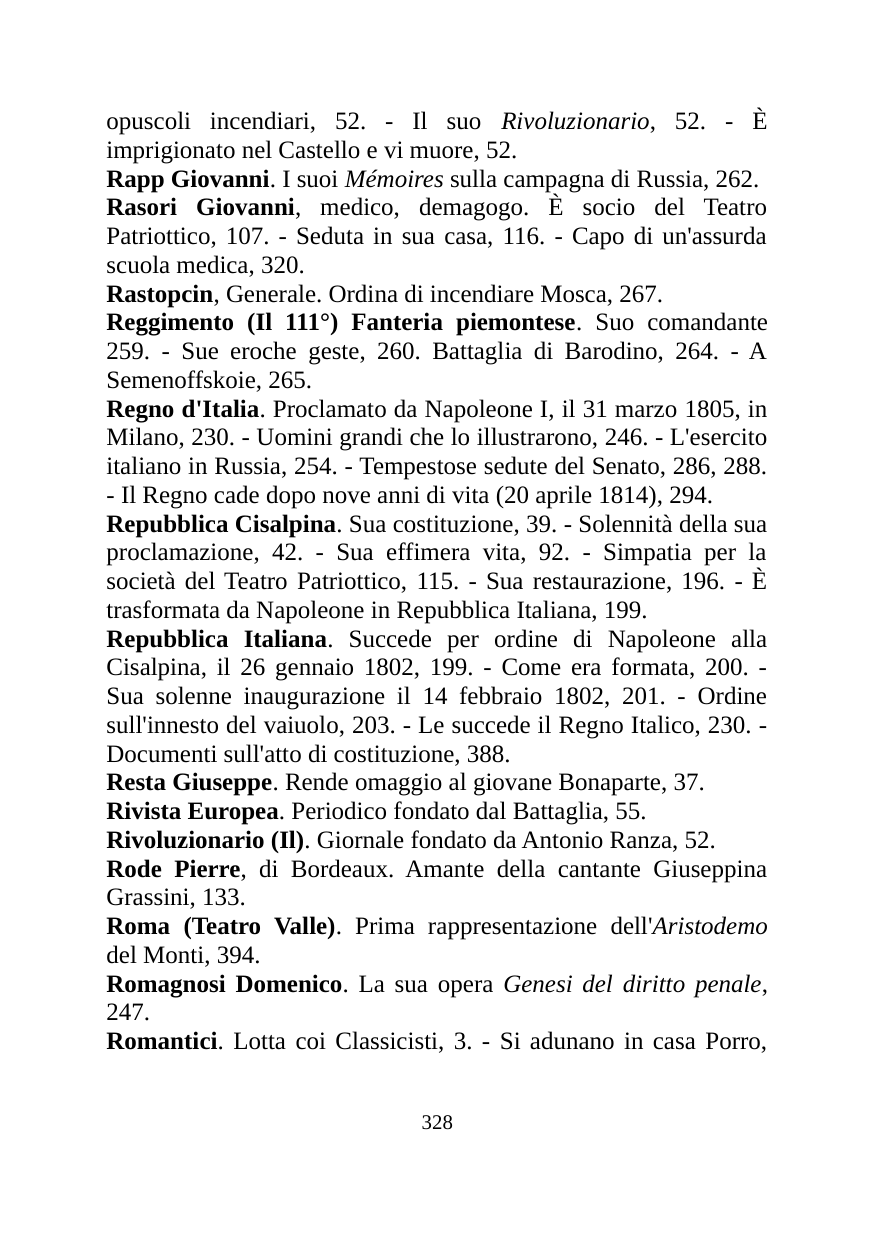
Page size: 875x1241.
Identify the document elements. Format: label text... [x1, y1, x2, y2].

text Resta Giuseppe. Rende omaggio al giovane Bonaparte, 37. [106, 767, 768, 796]
text Romagnosi Domenico. La sua opera Genesi del diritto penale, 247. [106, 969, 768, 1026]
text Rivoluzionario (Il). Giornale fondato da Antonio Ranza, 52. [106, 825, 768, 854]
text Reggimento (Il 111°) Fanteria piemontese. Suo comandante 259. - Sue eroche geste, 260. Battaglia di Barodino, 264. - A Semenoffskoie, 265. [106, 307, 768, 394]
text Repubblica Italiana. Succede per ordine di Napoleone alla Cisalpina, il 26 gennaio 1802, 199. - Come era formata, 200. - Sua solenne inaugurazione il 14 febbraio 1802, 201. - Ordine sull'innesto del vaiuolo, 203. - Le succede il Regno Italico, 230. - Documenti sull'atto di costituzione, 388. [106, 624, 768, 767]
text Rastopcin, Generale. Ordina di incendiare Mosca, 267. [106, 279, 768, 307]
text Rode Pierre, di Bordeaux. Amante della cantante Giuseppina Grassini, 133. [106, 854, 768, 911]
text Romantici. Lotta coi Classicisti, 3. - Si adunano in casa Porro, [106, 1026, 768, 1055]
text Regno d'Italia. Proclamato da Napoleone I, il 31 marzo 1805, in Milano, 230. - Uomini grandi che lo illustrarono, 246. - L'esercito italiano in Russia, 254. - Tempestose sedute del Senato, 286, 288. - Il Regno cade dopo nove anni di vita (20 aprile 1814), 294. [106, 394, 768, 509]
text Roma (Teatro Valle). Prima rappresentazione dell'Aristodemo del Monti, 394. [106, 911, 768, 969]
text Rivista Europea. Periodico fondato dal Battaglia, 55. [106, 796, 768, 825]
text opuscoli incendiari, 52. - Il suo Rivoluzionario, 52. - È imprigionato nel Castello e vi muore, 52. [106, 106, 768, 164]
text Rasori Giovanni, medico, demagogo. È socio del Teatro Patriottico, 107. - Seduta in sua casa, 116. - Capo di un'assurda scuola medica, 320. [106, 192, 768, 279]
text Rapp Giovanni. I suoi Mémoires sulla campagna di Russia, 262. [106, 164, 768, 192]
text Repubblica Cisalpina. Sua costituzione, 39. - Solennità della sua proclamazione, 42. - Sua effimera vita, 92. - Simpatia per la società del Teatro Patriottico, 115. - Sua restaurazione, 196. - È trasformata da Napoleone in Repubblica Italiana, 199. [106, 509, 768, 624]
